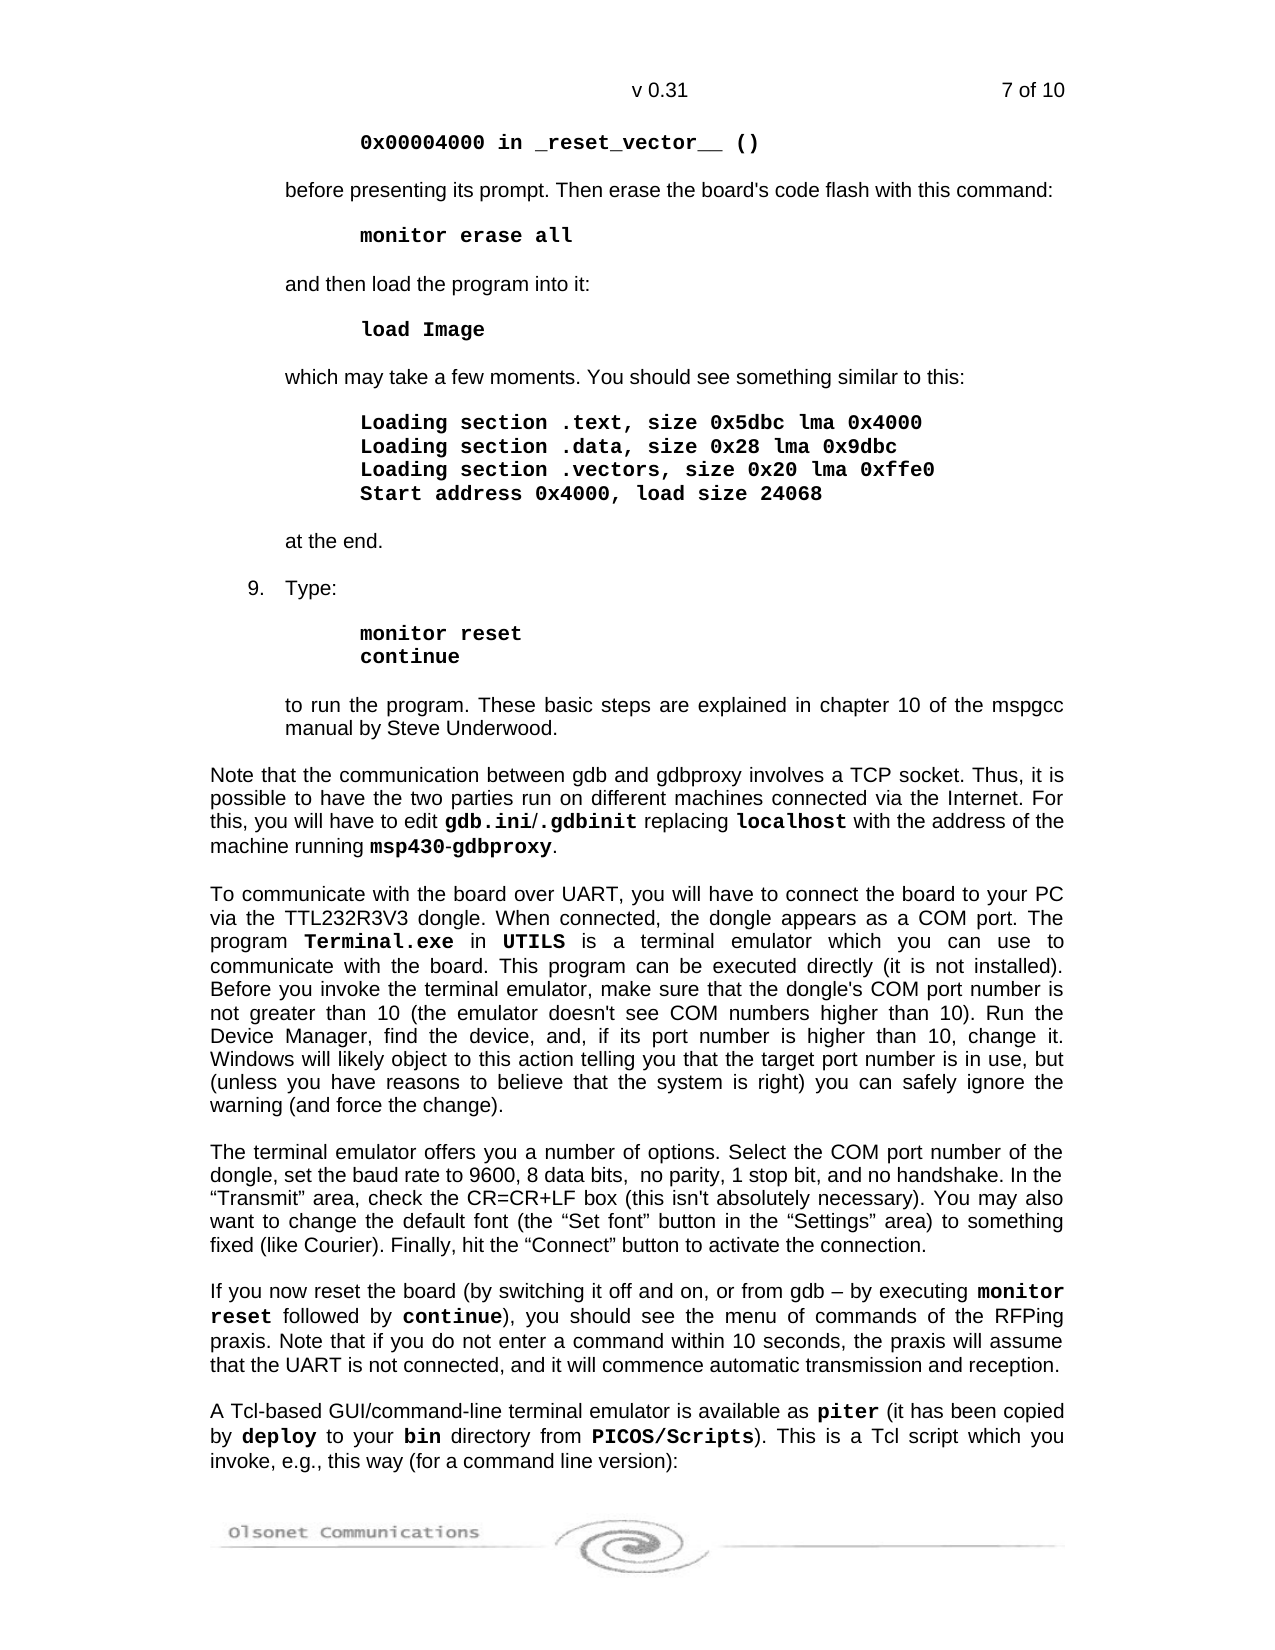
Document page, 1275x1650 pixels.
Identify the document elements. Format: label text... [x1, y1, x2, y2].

text The terminal emulator offers you a number of options. Select the COM port number of the dongle, set the baud rate to 9600, 8 data bits, no parity, 1 stop bit, and no handshake. In the “Transmit” area, check the CR=CR+LF box (this isn't absolutely necessary). You may also want to change the default font (the “Set font” button in the “Settings” area) to something fixed (like Courier). Finally, hit the “Connect” button to activate the connection. [210, 1140, 1065, 1257]
list monitor reset [322, 623, 1065, 647]
list 0x00004000 in _reset_vector__ () [322, 132, 1065, 156]
list to run the program. These basic steps are explained in chapter 10 of the mspgcc manual by Steve Underwood. [247, 693, 1065, 740]
text A Tcl-based GUI/command-line terminal emulator is available as piter (it has been copied by deploy to your bin directory from PICOS/Scripts). This is a Tcl script which you invoke, e.g., this way (for a command line version): [210, 1400, 1065, 1473]
list Start address 0x4000, load size 24068 [322, 483, 1065, 507]
list load Image [322, 319, 1065, 342]
text To communicate with the board over UART, you will have to connect the board to your PC via the TTL232R3V3 dongle. When connected, the dongle appears as a COM port. The program Terminal.exe in UTILS is a terminal emulator which you can use to communicate with the board. This program can be executed directly (it is not installed). Before you invoke the terminal emulator, make sure that the dongle's COM port number is not greater than 10 (the emulator doesn't see COM numbers higher than 10). Run the Device Manager, find the device, and, if its port number is higher than 10, change it. Windows will likely object to this action telling you that the target port number is in use, but (unless you have reasons to believe that the system is right) you can safely ignore the warning (and force the change). [210, 883, 1065, 1117]
text If you now reset the board (by switching it off and on, or from gdb – by executing monitor reset followed by continue), you should see the menu of commands of the RFPing praxis. Note that if you do not enter a command within 10 seconds, the praxis will assume that the UART is not connected, and it will commence automatic transmission and reception. [210, 1280, 1065, 1376]
list monitor erase all [322, 226, 1065, 249]
list Loading section .vectors, size 0x20 lma 0xffe0 [322, 459, 1065, 483]
list continue [322, 647, 1065, 670]
picture [210, 1504, 1065, 1596]
text at the end. [210, 530, 1065, 553]
text Note that the communication between gdb and gdbproxy involves a TCP socket. Thus, it is possible to have the two parties run on different machines connected via the Internet. For this, you will have to edit gdb.ini/.gdbinit replacing localhost with the address of the machine running msp430-gdbproxy. [210, 763, 1065, 860]
list and then load the program into it: [247, 272, 1065, 296]
list Loading section .data, size 0x28 lma 0x9dbc [322, 436, 1065, 459]
list Loading section .text, size 0x5dbc lma 0x4000 [322, 412, 1065, 436]
list Type: [247, 576, 1065, 600]
list before presenting its prompt. Then erase the board's code flash with this command: [247, 179, 1065, 202]
list which may take a few moments. You should see something similar to this: [247, 366, 1065, 389]
